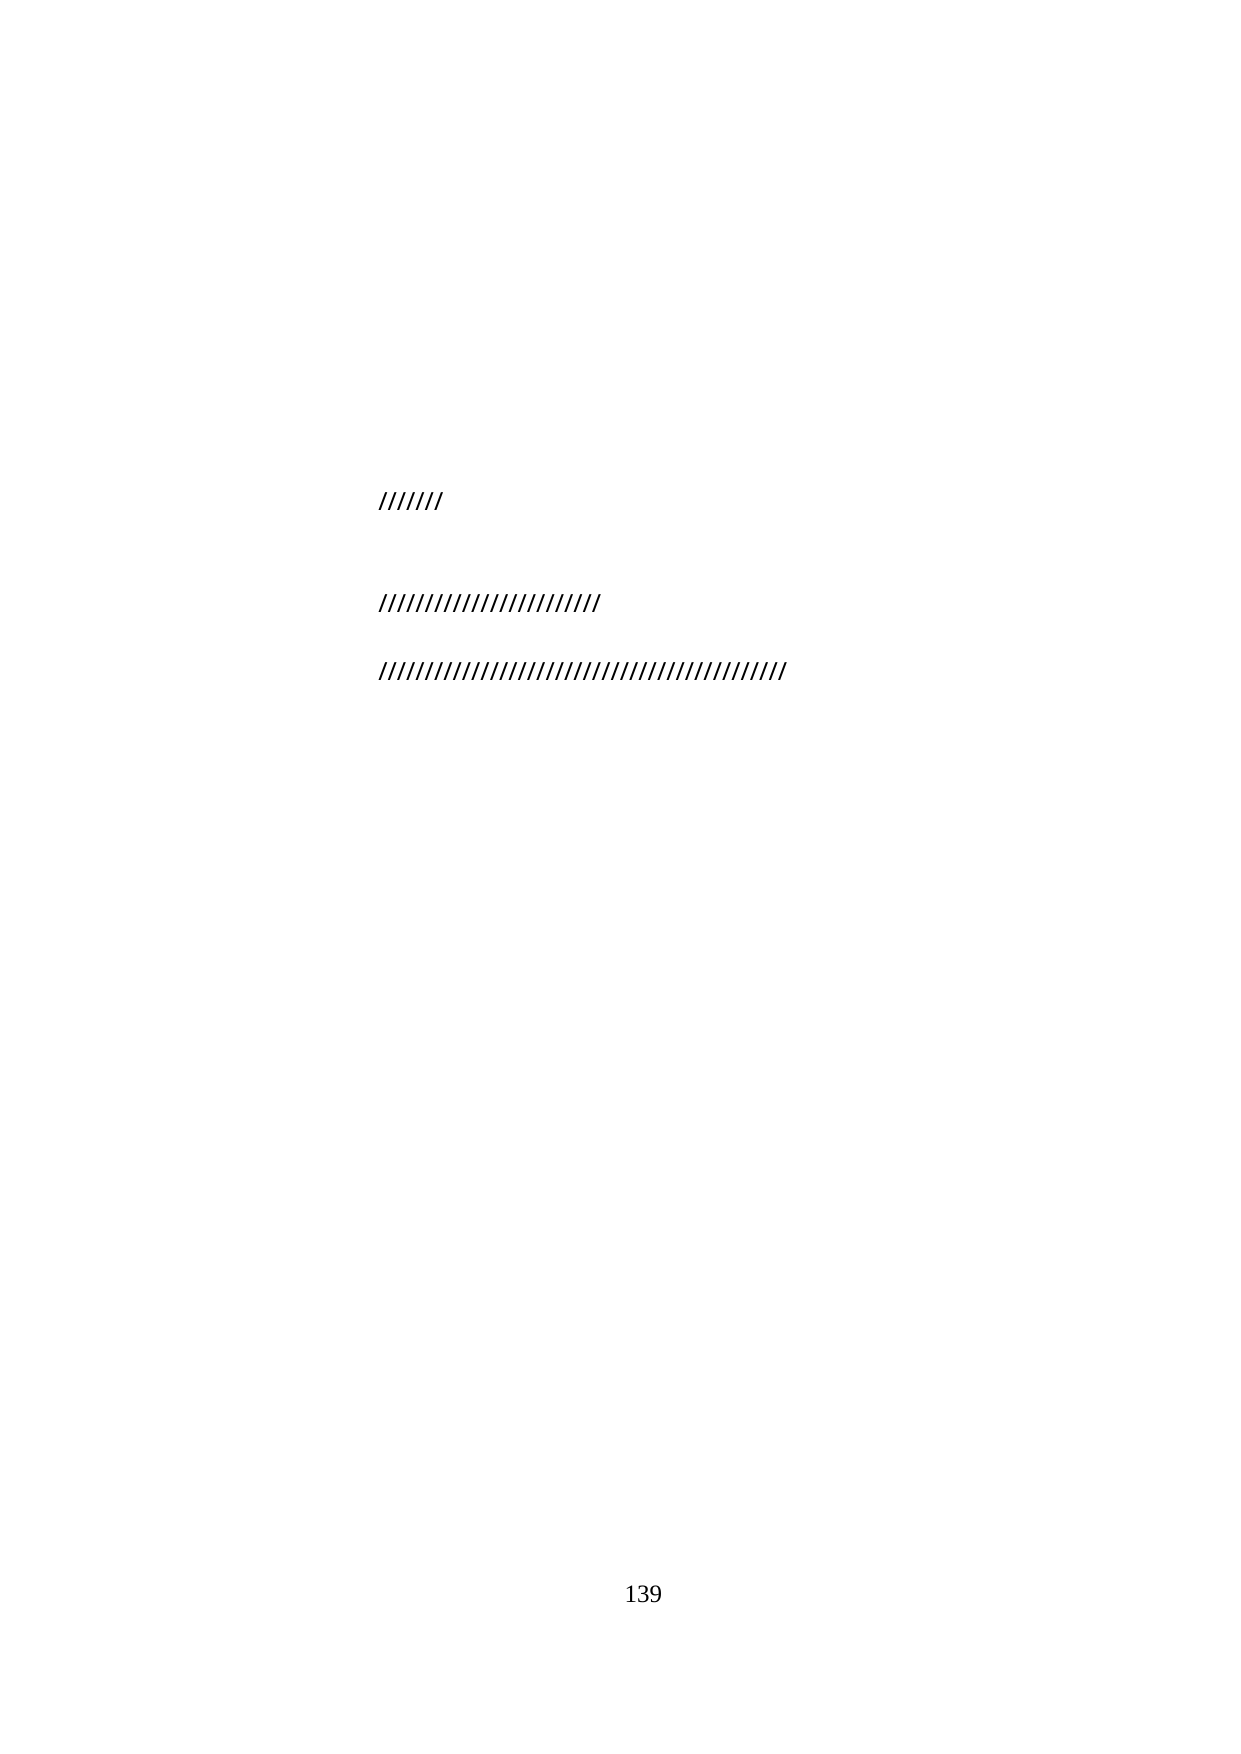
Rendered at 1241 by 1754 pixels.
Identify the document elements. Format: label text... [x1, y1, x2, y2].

text /////// [328, 484, 958, 518]
text //////////////////////////////////////////// [328, 654, 958, 688]
text //////////////////////// [328, 586, 958, 620]
